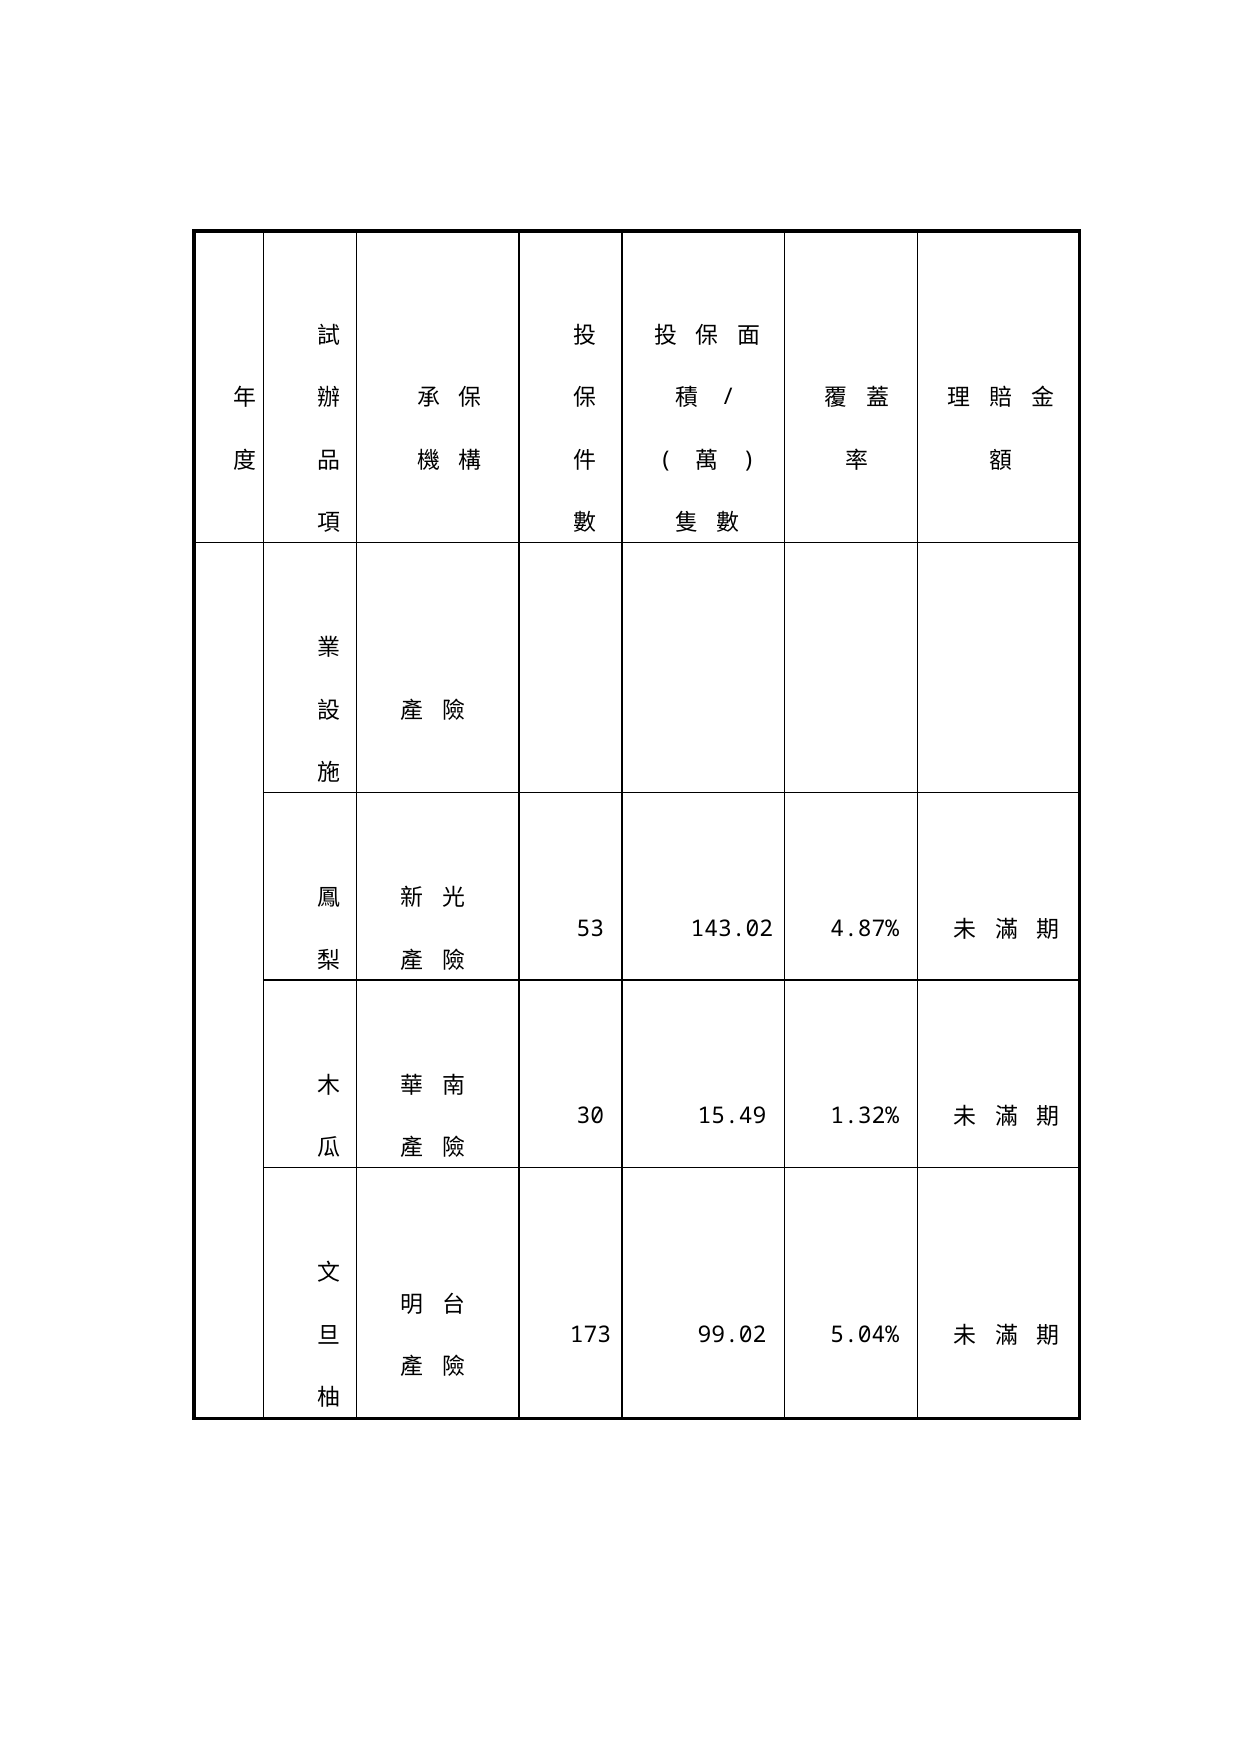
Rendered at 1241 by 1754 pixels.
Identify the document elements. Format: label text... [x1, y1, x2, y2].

table_header 年度 [196, 233, 263, 542]
table_header 投保面積/ (萬)隻數 [623, 233, 784, 542]
table_cell 53 [520, 793, 621, 979]
table_cell 15.49 [623, 981, 784, 1167]
table_cell 未滿期 [918, 1168, 1078, 1417]
table_cell 未滿期 [918, 793, 1078, 979]
table_cell [785, 543, 917, 792]
table_header 覆蓋率 [785, 233, 917, 542]
table_header 投保件數 [520, 233, 621, 542]
table_cell 5.04% [785, 1168, 917, 1417]
table_cell [196, 543, 263, 1417]
table_cell 鳳梨 [264, 793, 356, 979]
table_cell 華南產險 [357, 981, 518, 1167]
table_cell 1.32% [785, 981, 917, 1167]
table_cell 4.87% [785, 793, 917, 979]
table_cell 30 [520, 981, 621, 1167]
table_header 試辦 品項 [264, 233, 356, 542]
table_cell 業 設施 [264, 543, 356, 792]
table_cell 未滿期 [918, 981, 1078, 1167]
table_cell 143.02 [623, 793, 784, 979]
table_cell 99.02 [623, 1168, 784, 1417]
table_cell [918, 543, 1078, 792]
table_header 理賠金額 [918, 233, 1078, 542]
table_cell 文旦柚 [264, 1168, 356, 1417]
table_cell [520, 543, 621, 792]
table_cell 173 [520, 1168, 621, 1417]
table_cell 木瓜 [264, 981, 356, 1167]
table_header 承保機構 [357, 233, 518, 542]
table_cell [623, 543, 784, 792]
table_cell 新光產險 [357, 793, 518, 979]
table_cell 產險 [357, 543, 518, 792]
table_cell 明台產險 [357, 1168, 518, 1417]
